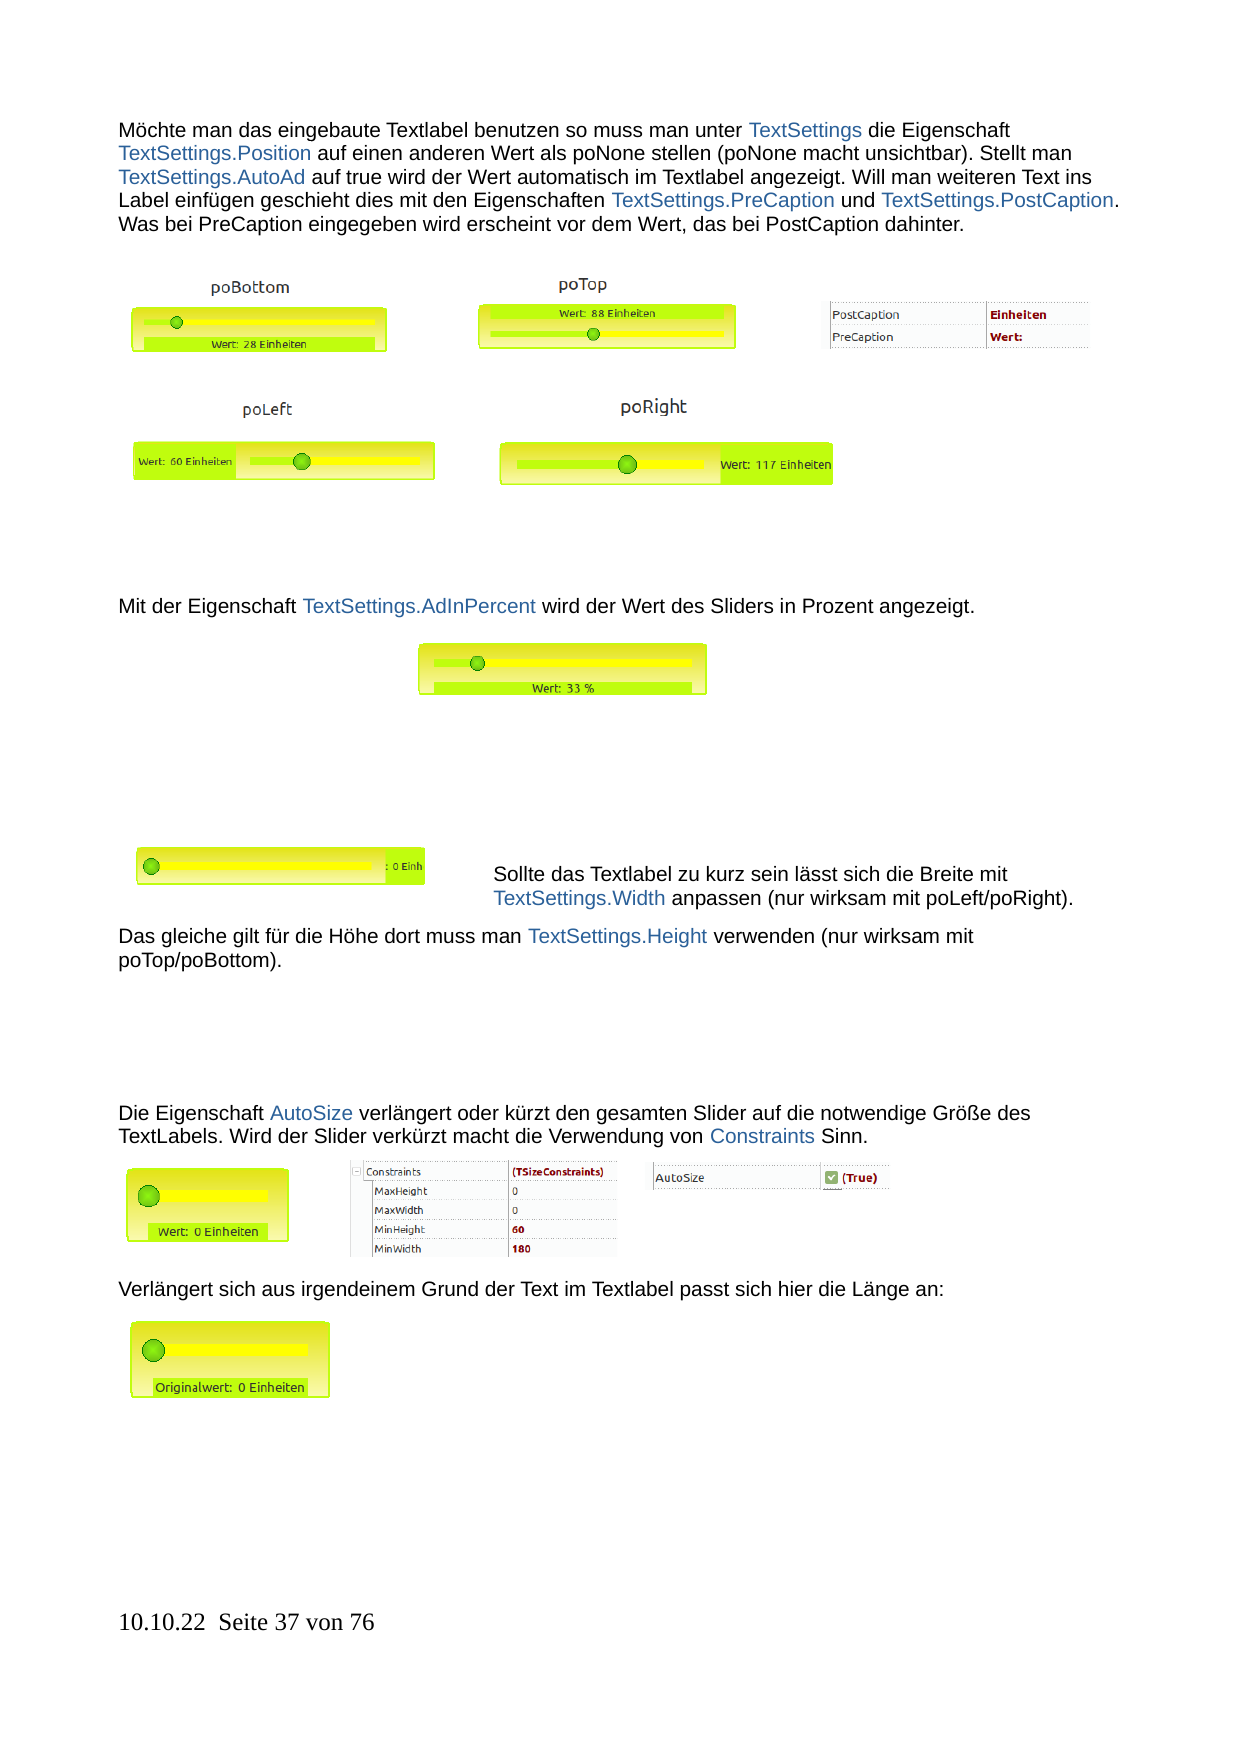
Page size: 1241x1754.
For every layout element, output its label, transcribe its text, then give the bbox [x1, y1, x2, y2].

text Die Eigenschaft AutoSize verlängert oder kürzt den gesamten Slider auf die notwendige Größe des TextLabels. Wird der Slider verkürzt macht die Verwendung von Constraints Sinn. [118, 1101, 1122, 1148]
picture [126, 836, 438, 894]
text Verlängert sich aus irgendeinem Grund der Text im Textlabel passt sich hier die Länge an: [118, 1278, 1122, 1301]
picture [120, 395, 445, 493]
picture [409, 633, 715, 705]
picture [480, 386, 842, 494]
text Das gleiche gilt für die Höhe dort muss man TextSettings.Height verwenden (nur wirksam mit poTop/poBottom). [118, 924, 1122, 972]
picture [118, 270, 399, 364]
text Sollte das Textlabel zu kurz sein lässt sich die Breite mit TextSettings.Width anpassen (nur wirksam mit poLeft/poRight). [118, 863, 1122, 910]
picture [123, 1314, 338, 1406]
picture [348, 1160, 618, 1257]
picture [644, 1162, 890, 1190]
text Mit der Eigenschaft TextSettings.AdInPercent wird der Wert des Sliders in Prozent angezeigt. [118, 595, 1122, 619]
picture [118, 1160, 303, 1251]
text Möchte man das eingebaute Textlabel benutzen so muss man unter TextSettings die Eigenschaft TextSettings.Position auf einen anderen Wert als poNone stellen (poNone macht unsichtbar). Stellt man TextSettings.AutoAd auf true wird der Wert automatisch im Textlabel angezeigt. Will man weiteren Text ins Label einfügen geschieht dies mit den Eigenschaften TextSettings.PreCaption und TextSettings.PostCaption. Was bei PreCaption eingegeben wird erscheint vor dem Wert, das bei PostCaption dahinter. [118, 118, 1122, 236]
picture [469, 270, 749, 358]
picture [821, 301, 1091, 349]
